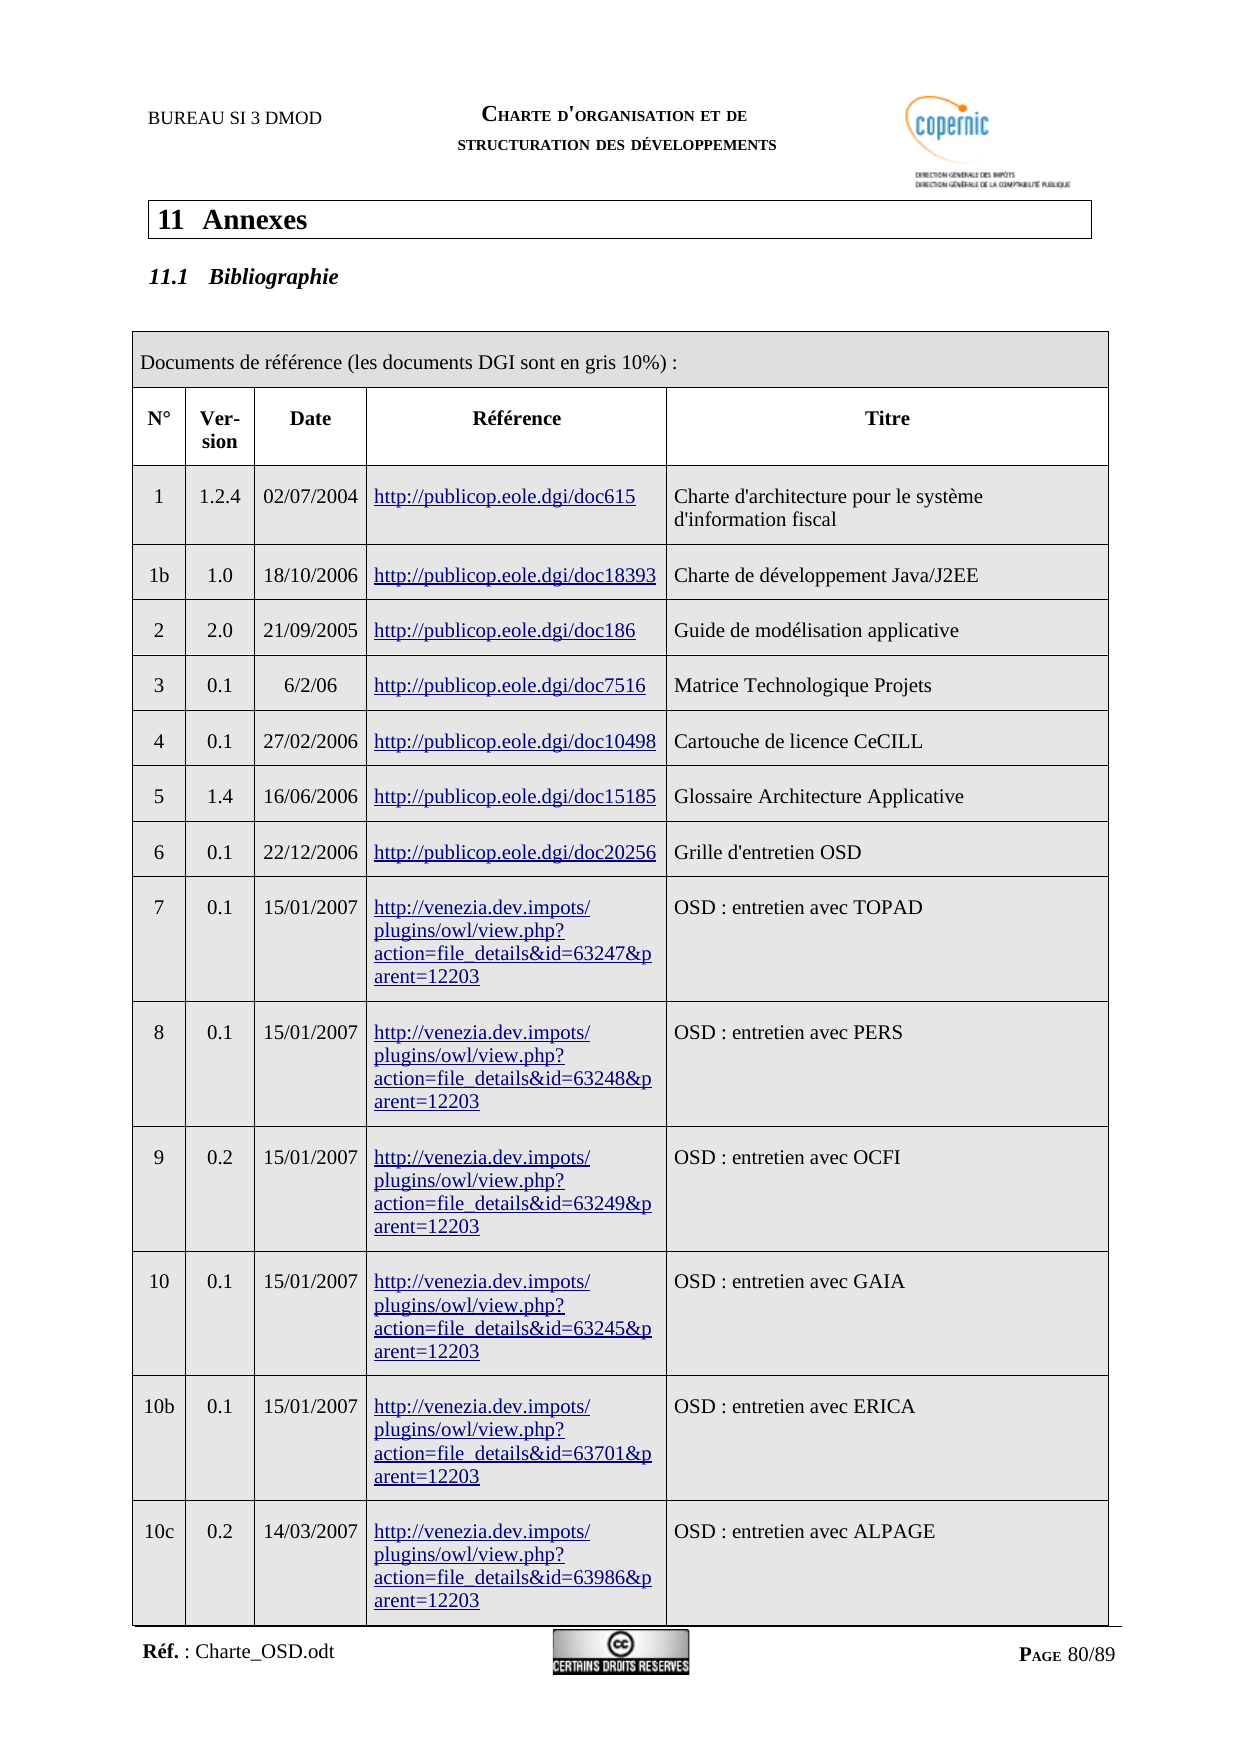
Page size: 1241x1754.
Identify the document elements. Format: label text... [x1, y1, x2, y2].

table_cell http://venezia.dev.impots/plugins/owl/view.php?action=file_details&id=63245&parent=12203 [367, 1252, 666, 1375]
table_cell 0.1 [186, 877, 254, 1001]
table_cell 15/01/2007 [255, 1002, 366, 1126]
table_cell 1 [133, 466, 185, 544]
table_cell 22/12/2006 [255, 822, 366, 876]
table_cell 5 [133, 766, 185, 821]
table_cell http://publicop.eole.dgi/doc18393 [367, 545, 666, 599]
table_cell 02/06/2006 [255, 656, 366, 710]
table_cell OSD : entretien avec ERICA [667, 1376, 1108, 1500]
table_header Documents de référence (les documents DGI sont en gris 10%) : [133, 332, 1108, 387]
picture [890, 84, 1087, 198]
table_cell http://venezia.dev.impots/plugins/owl/view.php?action=file_details&id=63701&parent=12203 [367, 1376, 666, 1500]
subtitle Bibliographie [149, 264, 1092, 289]
table_cell Guide de modélisation applicative [667, 600, 1108, 654]
table_cell 4 [133, 711, 185, 765]
table_cell 15/01/2007 [255, 877, 366, 1001]
table_cell 02/07/2004 [255, 466, 366, 544]
table_cell 1.4 [186, 766, 254, 821]
table_cell 0.1 [186, 1376, 254, 1500]
table_cell http://publicop.eole.dgi/doc20256 [367, 822, 666, 876]
table_cell OSD : entretien avec OCFI [667, 1127, 1108, 1251]
table_cell http://venezia.dev.impots/plugins/owl/view.php?action=file_details&id=63249&parent=12203 [367, 1127, 666, 1251]
table_cell Cartouche de licence CeCILL [667, 711, 1108, 765]
table_cell 0.2 [186, 1501, 254, 1625]
table_cell http://venezia.dev.impots/plugins/owl/view.php?action=file_details&id=63248&parent=12203 [367, 1002, 666, 1126]
table_cell 8 [133, 1002, 185, 1126]
table_cell 10c [133, 1501, 185, 1625]
table_cell Charte de développement Java/J2EE [667, 545, 1108, 599]
table_cell 16/06/2006 [255, 766, 366, 821]
table_cell http://publicop.eole.dgi/doc186 [367, 600, 666, 654]
table_cell 15/01/2007 [255, 1376, 366, 1500]
table_cell 0.1 [186, 1252, 254, 1375]
table_cell Titre [667, 388, 1108, 465]
table_cell 1.0 [186, 545, 254, 599]
table_cell Matrice Technologique Projets [667, 656, 1108, 710]
subtitle Annexes [149, 201, 1091, 238]
table_cell 6 [133, 822, 185, 876]
table_cell 1b [133, 545, 185, 599]
table_cell 15/01/2007 [255, 1252, 366, 1375]
table_cell Charte d'architecture pour le système d'information fiscal [667, 466, 1108, 544]
table_cell Glossaire Architecture Applicative [667, 766, 1108, 821]
table_cell 15/01/2007 [255, 1127, 366, 1251]
table_cell http://publicop.eole.dgi/doc15185 [367, 766, 666, 821]
table_cell http://publicop.eole.dgi/doc7516 [367, 656, 666, 710]
table_cell OSD : entretien avec TOPAD [667, 877, 1108, 1001]
table_cell OSD : entretien avec GAIA [667, 1252, 1108, 1375]
table_cell 0.1 [186, 822, 254, 876]
table_cell OSD : entretien avec PERS [667, 1002, 1108, 1126]
table_cell 0.1 [186, 1002, 254, 1126]
table_cell Référence [367, 388, 666, 465]
table_cell Ver-sion [186, 388, 254, 465]
table_cell 10b [133, 1376, 185, 1500]
table_cell 2 [133, 600, 185, 654]
table_cell 0.1 [186, 711, 254, 765]
table_cell Date [255, 388, 366, 465]
table_cell 0.1 [186, 656, 254, 710]
table_cell http://publicop.eole.dgi/doc615 [367, 466, 666, 544]
table_cell 18/10/2006 [255, 545, 366, 599]
table_cell N° [133, 388, 185, 465]
table_cell 9 [133, 1127, 185, 1251]
table_cell OSD : entretien avec ALPAGE [667, 1501, 1108, 1625]
table_cell 0.2 [186, 1127, 254, 1251]
table_cell 14/03/2007 [255, 1501, 366, 1625]
table_cell http://venezia.dev.impots/plugins/owl/view.php?action=file_details&id=63247&parent=12203 [367, 877, 666, 1001]
table_cell http://venezia.dev.impots/plugins/owl/view.php?action=file_details&id=63986&parent=12203 [367, 1501, 666, 1625]
table_cell 1.2.4 [186, 466, 254, 544]
table_cell Grille d'entretien OSD [667, 822, 1108, 876]
table_cell 7 [133, 877, 185, 1001]
table_cell 27/02/2006 [255, 711, 366, 765]
picture [552, 1629, 690, 1675]
table_cell 3 [133, 656, 185, 710]
table_cell 21/09/2005 [255, 600, 366, 654]
table_cell 2.0 [186, 600, 254, 654]
table_cell http://publicop.eole.dgi/doc10498 [367, 711, 666, 765]
table_cell 10 [133, 1252, 185, 1375]
